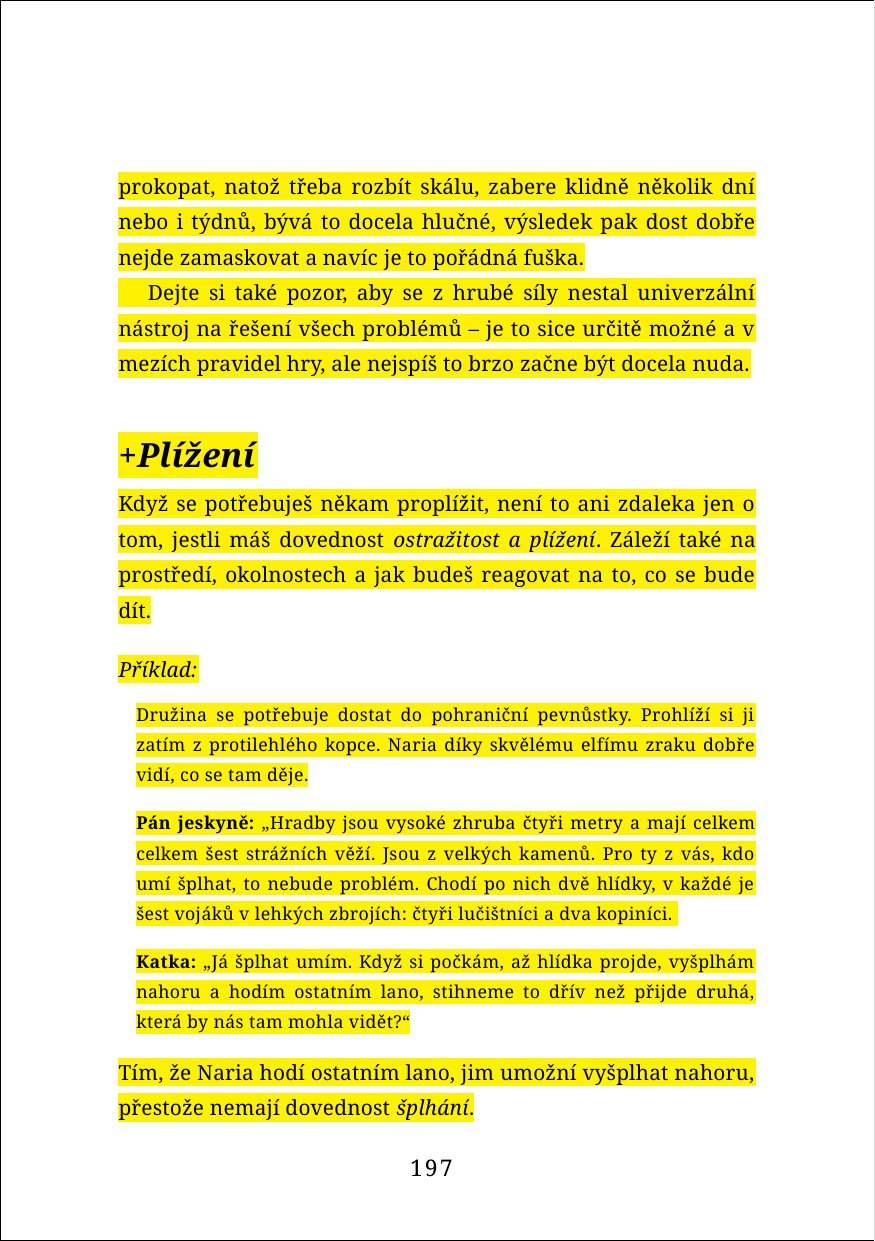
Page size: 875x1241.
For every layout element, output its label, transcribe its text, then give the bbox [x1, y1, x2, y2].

text Katka: „Já šplhat umím. Když si počkám, až hlídka projde, vyšplhám nahoru a hodím ostatním lano, stihneme to dřív než přijde druhá, která by nás tam mohla vidět?“ [136, 949, 756, 1034]
text Příklad: [118, 655, 756, 683]
subtitle +Plížení [118, 432, 756, 478]
text Družina se potřebuje dostat do pohraniční pevnůstky. Prohlíží si ji zatím z protilehlého kopce. Naria díky skvělému elfímu zraku dobře vidí, co se tam děje. [136, 702, 756, 787]
text prokopat, natož třeba rozbít skálu, zabere klidně několik dní nebo i týdnů, bývá to docela hlučné, výsledek pak dost dobře nejde zamaskovat a navíc je to pořádná fuška. Dejte si také pozor, aby se z hrubé síly nestal univerzální nástroj na řešení všech problémů – je to sice určitě možné a v mezích pravidel hry, ale nejspíš to brzo začne být docela nuda. [118, 172, 756, 378]
text Tím, že Naria hodí ostatním lano, jim umožní vyšplhat nahoru, přestože nemají dovednost šplhání. [118, 1058, 756, 1122]
text Pán jeskyně: „Hradby jsou vysoké zhruba čtyři metry a mají celkem celkem šest strážních věží. Jsou z velkých kamenů. Pro ty z vás, kdo umí šplhat, to nebude problém. Chodí po nich dvě hlídky, v každé je šest vojáků v lehkých zbrojích: čtyři lučištníci a dva kopiníci. [136, 811, 756, 926]
text Když se potřebuješ někam proplížit, není to ani zdaleka jen o tom, jestli máš dovednost ostražitost a plížení. Záleží také na prostředí, okolnostech a jak budeš reagovat na to, co se bude dít. [118, 489, 756, 624]
